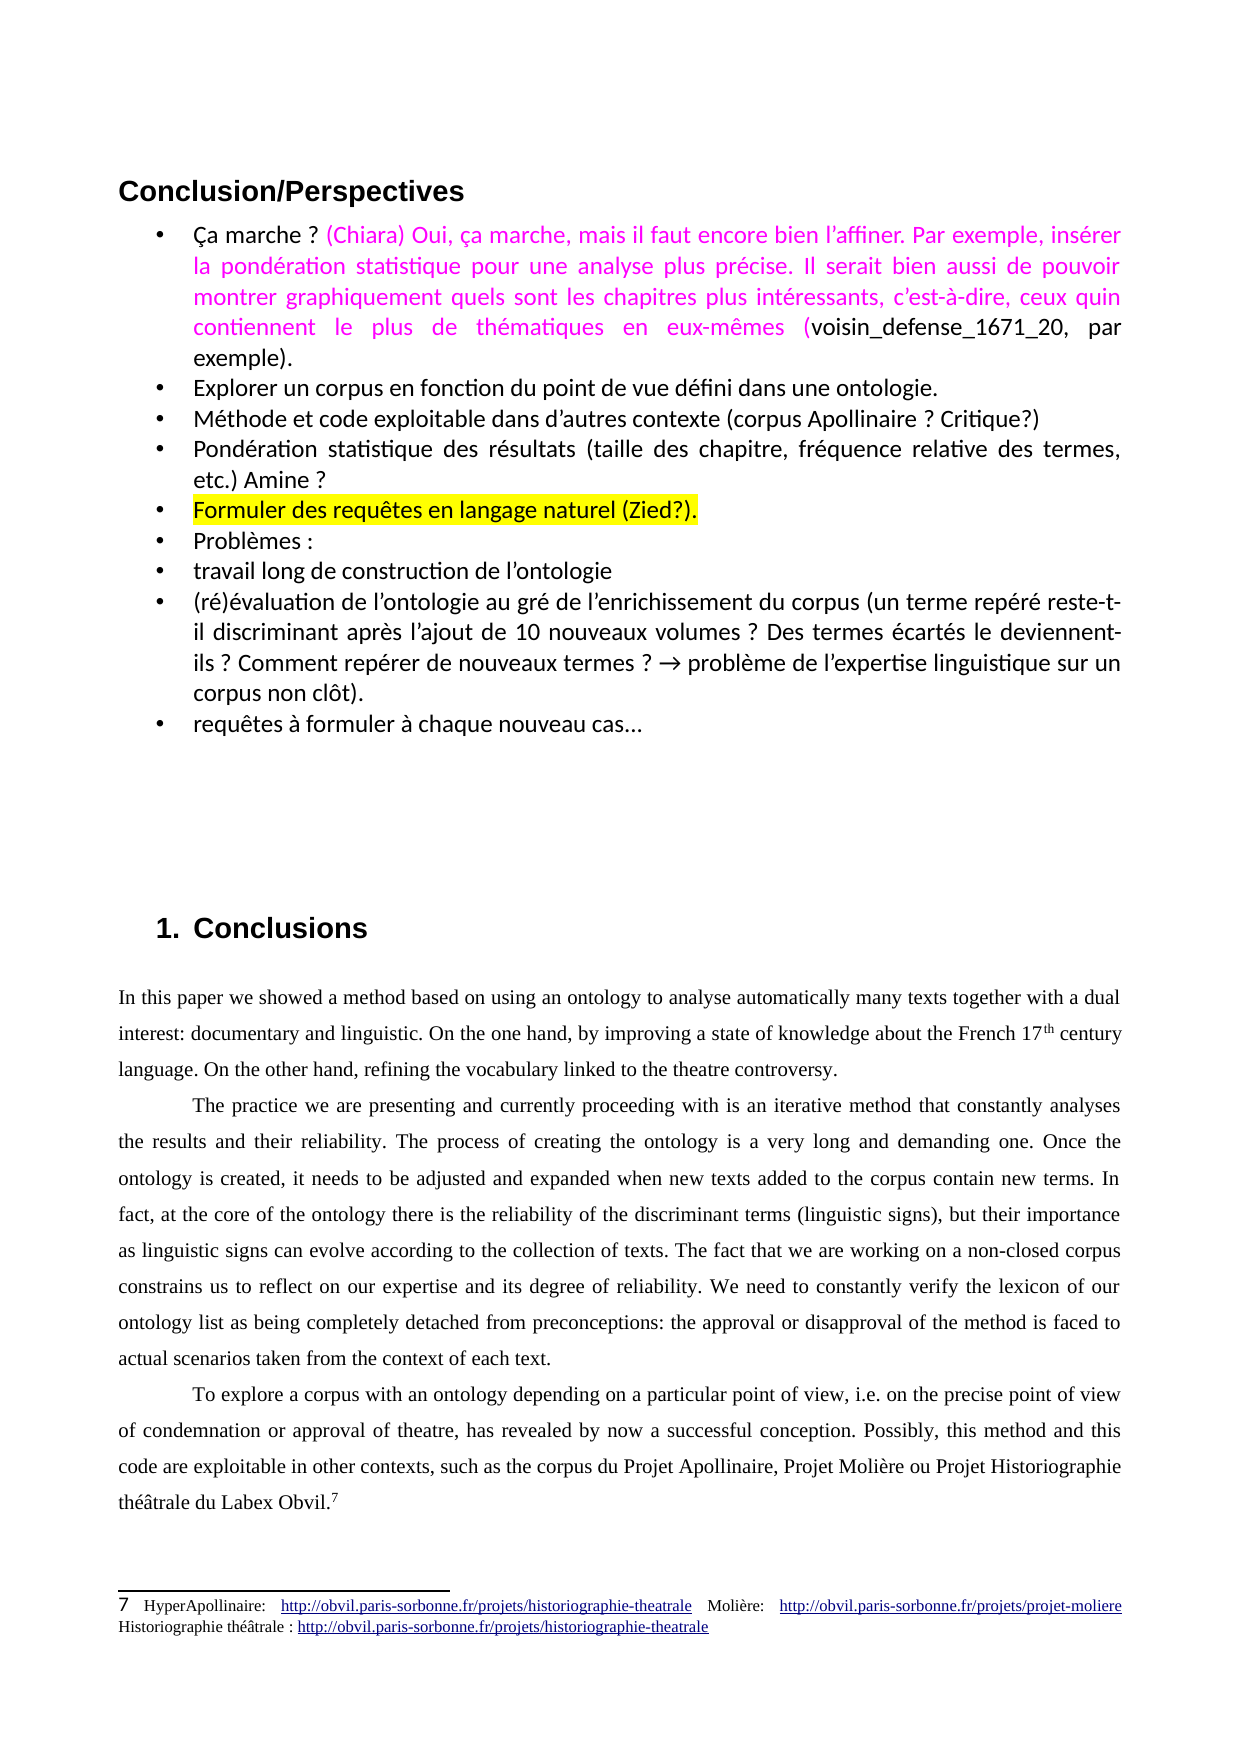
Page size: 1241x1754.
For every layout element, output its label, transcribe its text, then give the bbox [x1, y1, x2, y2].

text To explore a corpus with an ontology depending on a particular point of view, i.e. on the precise point of view of condemnation or approval of theatre, has revealed by now a successful conception. Possibly, this method and this code are exploitable in other contexts, such as the corpus du Projet Apollinaire, Projet Molière ou Projet Historiographie théâtrale du Labex Obvil. [118, 1382, 1122, 1514]
list Méthode et code exploitable dans d’autres contexte (corpus Apollinaire ? Critique?) [156, 403, 1122, 433]
text In this paper we showed a method based on using an ontology to analyse automatically many texts together with a dual interest: documentary and linguistic. On the one hand, by improving a state of knowledge about the French 17th century language. On the other hand, refining the vocabulary linked to the theatre controversy. [118, 985, 1122, 1081]
list travail long de construction de l’ontologie [156, 555, 1122, 586]
list Formuler des requêtes en langage naturel (Zied?). [156, 494, 1122, 525]
list Problèmes : [156, 525, 1122, 555]
text The practice we are presenting and currently proceeding with is an iterative method that constantly analyses the results and their reliability. The process of creating the ontology is a very long and demanding one. Once the ontology is created, it needs to be adjusted and expanded when new texts added to the corpus contain new terms. In fact, at the core of the ontology there is the reliability of the discriminant terms (linguistic signs), but their importance as linguistic signs can evolve according to the collection of texts. The fact that we are working on a non-closed corpus constrains us to reflect on our expertise and its degree of reliability. We need to constantly verify the lexicon of our ontology list as being completely detached from preconceptions: the approval or disapproval of the method is faced to actual scenarios taken from the context of each text. [118, 1093, 1122, 1370]
list Conclusions [156, 911, 1122, 944]
text HyperApollinaire: http://obvil.paris-sorbonne.fr/projets/historiographie-theatrale Molière: http://obvil.paris-sorbonne.fr/projets/projet-moliere Historiographie théâtrale : http://obvil.paris-sorbonne.fr/projets/historiographie-theatrale [118, 1591, 1122, 1636]
list (ré)évaluation de l’ontologie au gré de l’enrichissement du corpus (un terme repéré reste-t-il discriminant après l’ajout de 10 nouveaux volumes ? Des termes écartés le deviennent-ils ? Comment repérer de nouveaux termes ? → problème de l’expertise linguistique sur un corpus non clôt). [156, 586, 1122, 708]
list Explorer un corpus en fonction du point de vue défini dans une ontologie. [156, 372, 1122, 403]
list Pondération statistique des résultats (taille des chapitre, fréquence relative des termes, etc.) Amine ? [156, 433, 1122, 494]
subtitle Conclusion/Perspectives [118, 174, 1122, 207]
list requêtes à formuler à chaque nouveau cas... [156, 708, 1122, 738]
list Ça marche ? (Chiara) Oui, ça marche, mais il faut encore bien l’affiner. Par exemple, insérer la pondération statistique pour une analyse plus précise. Il serait bien aussi de pouvoir montrer graphiquement quels sont les chapitres plus intéressants, c’est-à-dire, ceux quin contiennent le plus de thématiques en eux-mêmes (voisin_defense_1671_20, par exemple). [156, 220, 1122, 372]
